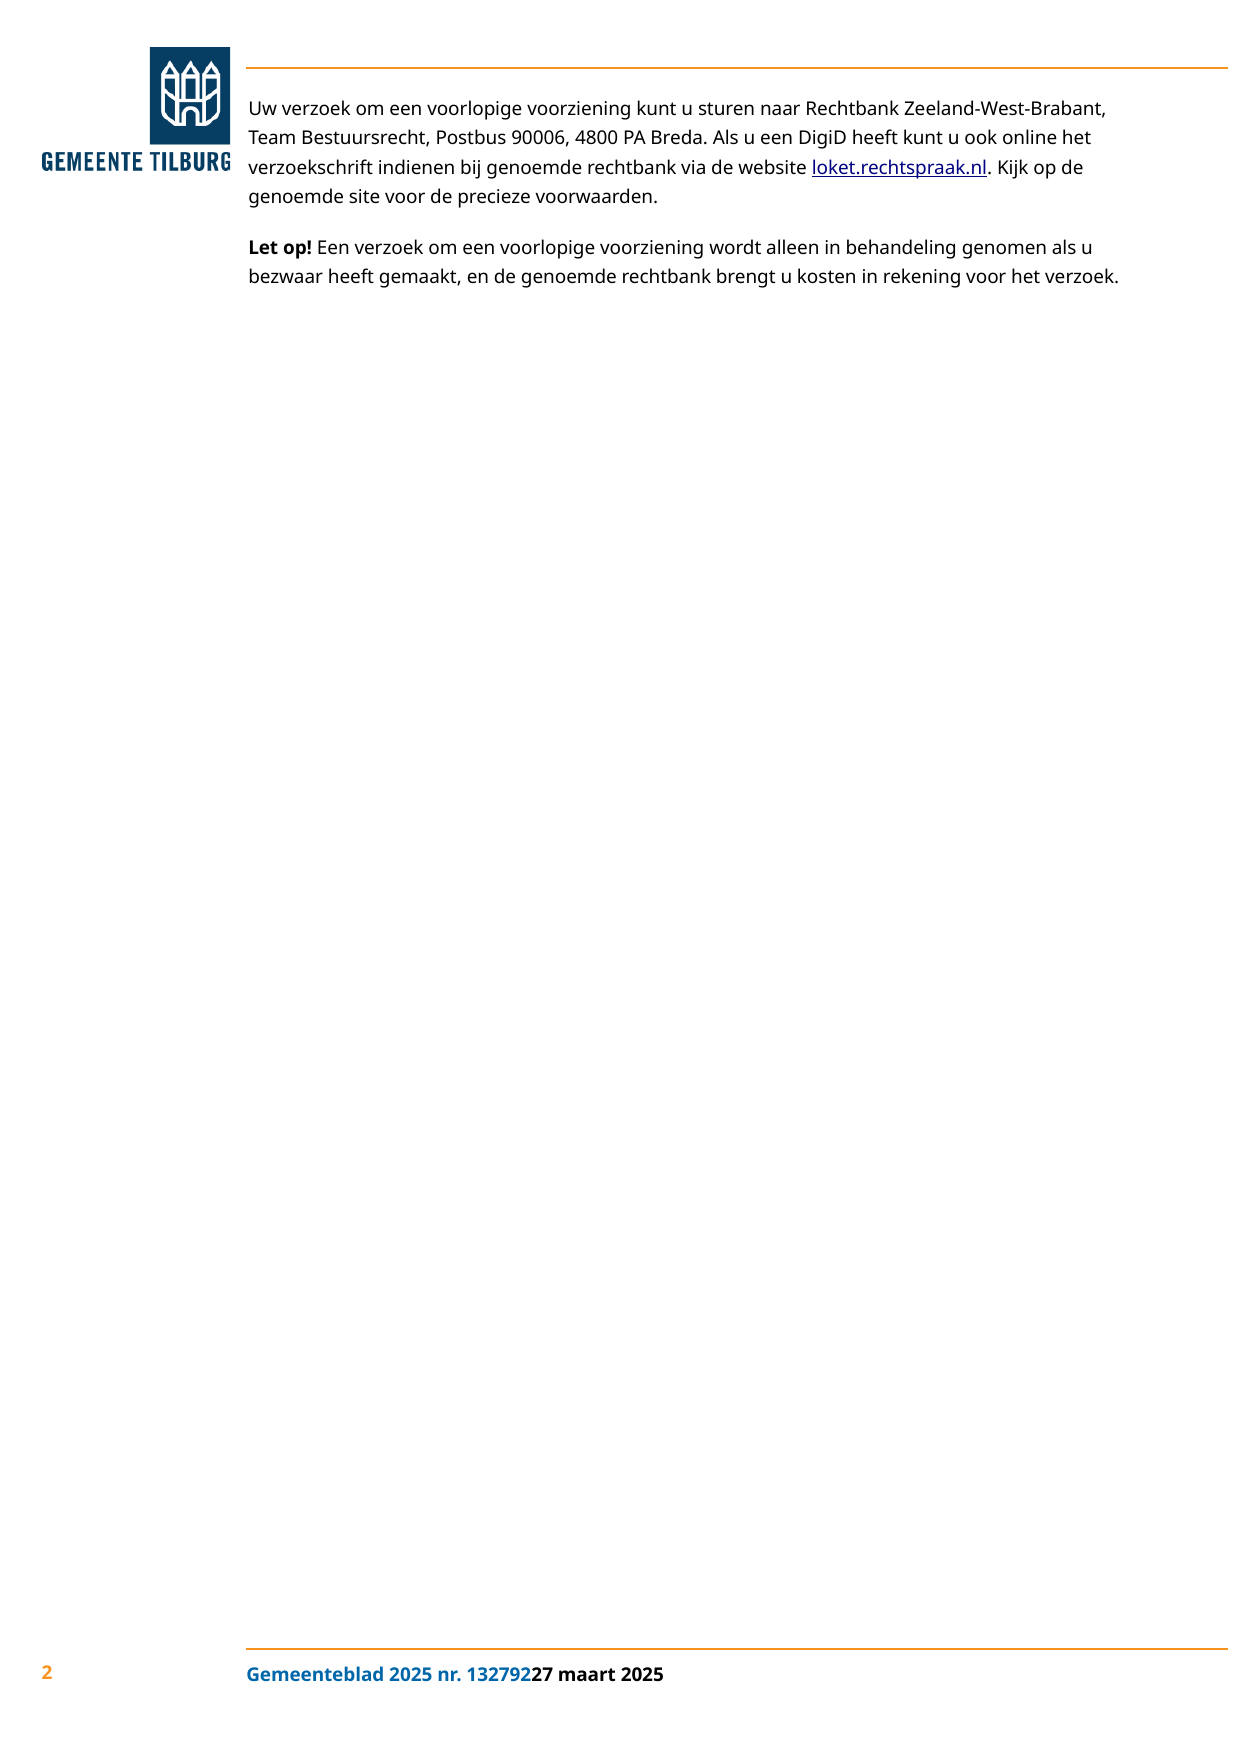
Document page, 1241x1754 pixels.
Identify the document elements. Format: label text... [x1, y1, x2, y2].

text Let op! Een verzoek om een voorlopige voorziening wordt alleen in behandeling genomen als u bezwaar heeft gemaakt, en de genoemde rechtbank brengt u kosten in rekening voor het verzoek. [248, 234, 1152, 289]
picture [41, 47, 231, 172]
text Uw verzoek om een voorlopige voorziening kunt u sturen naar Rechtbank Zeeland-West-Brabant, Team Bestuursrecht, Postbus 90006, 4800 PA Breda. Als u een DigiD heeft kunt u ook online het verzoekschrift indienen bij genoemde rechtbank via de website loket.rechtspraak.nl. Kijk op de genoemde site voor de precieze voorwaarden. [248, 95, 1152, 209]
